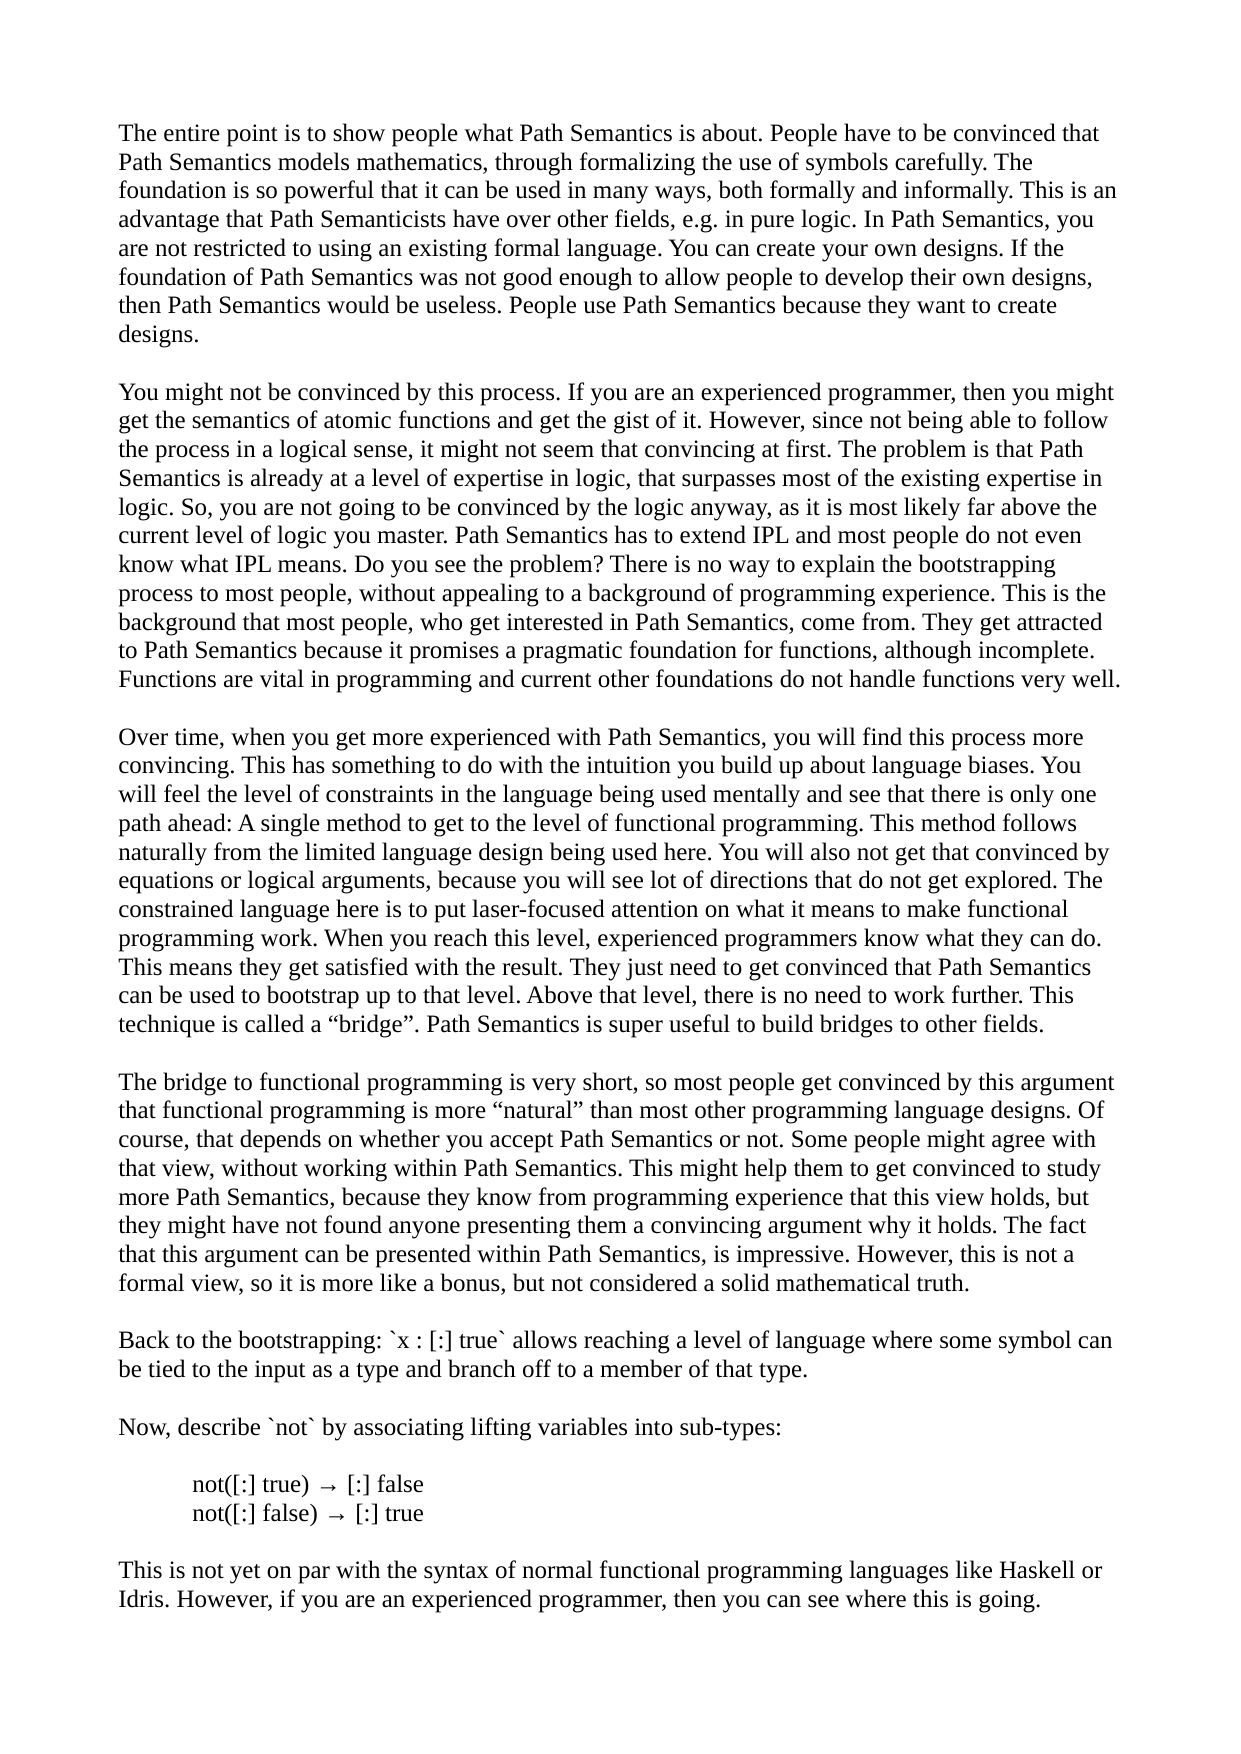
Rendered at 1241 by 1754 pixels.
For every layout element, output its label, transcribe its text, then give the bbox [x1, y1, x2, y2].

text Over time, when you get more experienced with Path Semantics, you will find this process more convincing. This has something to do with the intuition you build up about language biases. You will feel the level of constraints in the language being used mentally and see that there is only one path ahead: A single method to get to the level of functional programming. This method follows naturally from the limited language design being used here. You will also not get that convinced by equations or logical arguments, because you will see lot of directions that do not get explored. The constrained language here is to put laser-focused attention on what it means to make functional programming work. When you reach this level, experienced programmers know what they can do. This means they get satisfied with the result. They just need to get convinced that Path Semantics can be used to bootstrap up to that level. Above that level, there is no need to work further. This technique is called a “bridge”. Path Semantics is super useful to build bridges to other fields. [118, 722, 1122, 1038]
text not([:] true) → [:] false not([:] false) → [:] true [118, 1469, 1122, 1527]
text The bridge to functional programming is very short, so most people get convinced by this argument that functional programming is more “natural” than most other programming language designs. Of course, that depends on whether you accept Path Semantics or not. Some people might agree with that view, without working within Path Semantics. This might help them to get convinced to study more Path Semantics, because they know from programming experience that this view holds, but they might have not found anyone presenting them a convincing argument why it holds. The fact that this argument can be presented within Path Semantics, is impressive. However, this is not a formal view, so it is more like a bonus, but not considered a solid mathematical truth. [118, 1067, 1122, 1297]
text The entire point is to show people what Path Semantics is about. People have to be convinced that Path Semantics models mathematics, through formalizing the use of symbols carefully. The foundation is so powerful that it can be used in many ways, both formally and informally. This is an advantage that Path Semanticists have over other fields, e.g. in pure logic. In Path Semantics, you are not restricted to using an existing formal language. You can create your own designs. If the foundation of Path Semantics was not good enough to allow people to develop their own designs, then Path Semantics would be useless. People use Path Semantics because they want to create designs. [118, 118, 1122, 348]
text Back to the bootstrapping: `x : [:] true` allows reaching a level of language where some symbol can be tied to the input as a type and branch off to a member of that type. [118, 1326, 1122, 1383]
text This is not yet on par with the syntax of normal functional programming languages like Haskell or Idris. However, if you are an experienced programmer, then you can see where this is going. [118, 1556, 1122, 1613]
text You might not be convinced by this process. If you are an experienced programmer, then you might get the semantics of atomic functions and get the gist of it. However, since not being able to follow the process in a logical sense, it might not seem that convincing at first. The problem is that Path Semantics is already at a level of expertise in logic, that surpasses most of the existing expertise in logic. So, you are not going to be convinced by the logic anyway, as it is most likely far above the current level of logic you master. Path Semantics has to extend IPL and most people do not even know what IPL means. Do you see the problem? There is no way to explain the bootstrapping process to most people, without appealing to a background of programming experience. This is the background that most people, who get interested in Path Semantics, come from. They get attracted to Path Semantics because it promises a pragmatic foundation for functions, although incomplete. Functions are vital in programming and current other foundations do not handle functions very well. [118, 377, 1122, 693]
text Now, describe `not` by associating lifting variables into sub-types: [118, 1412, 1122, 1441]
